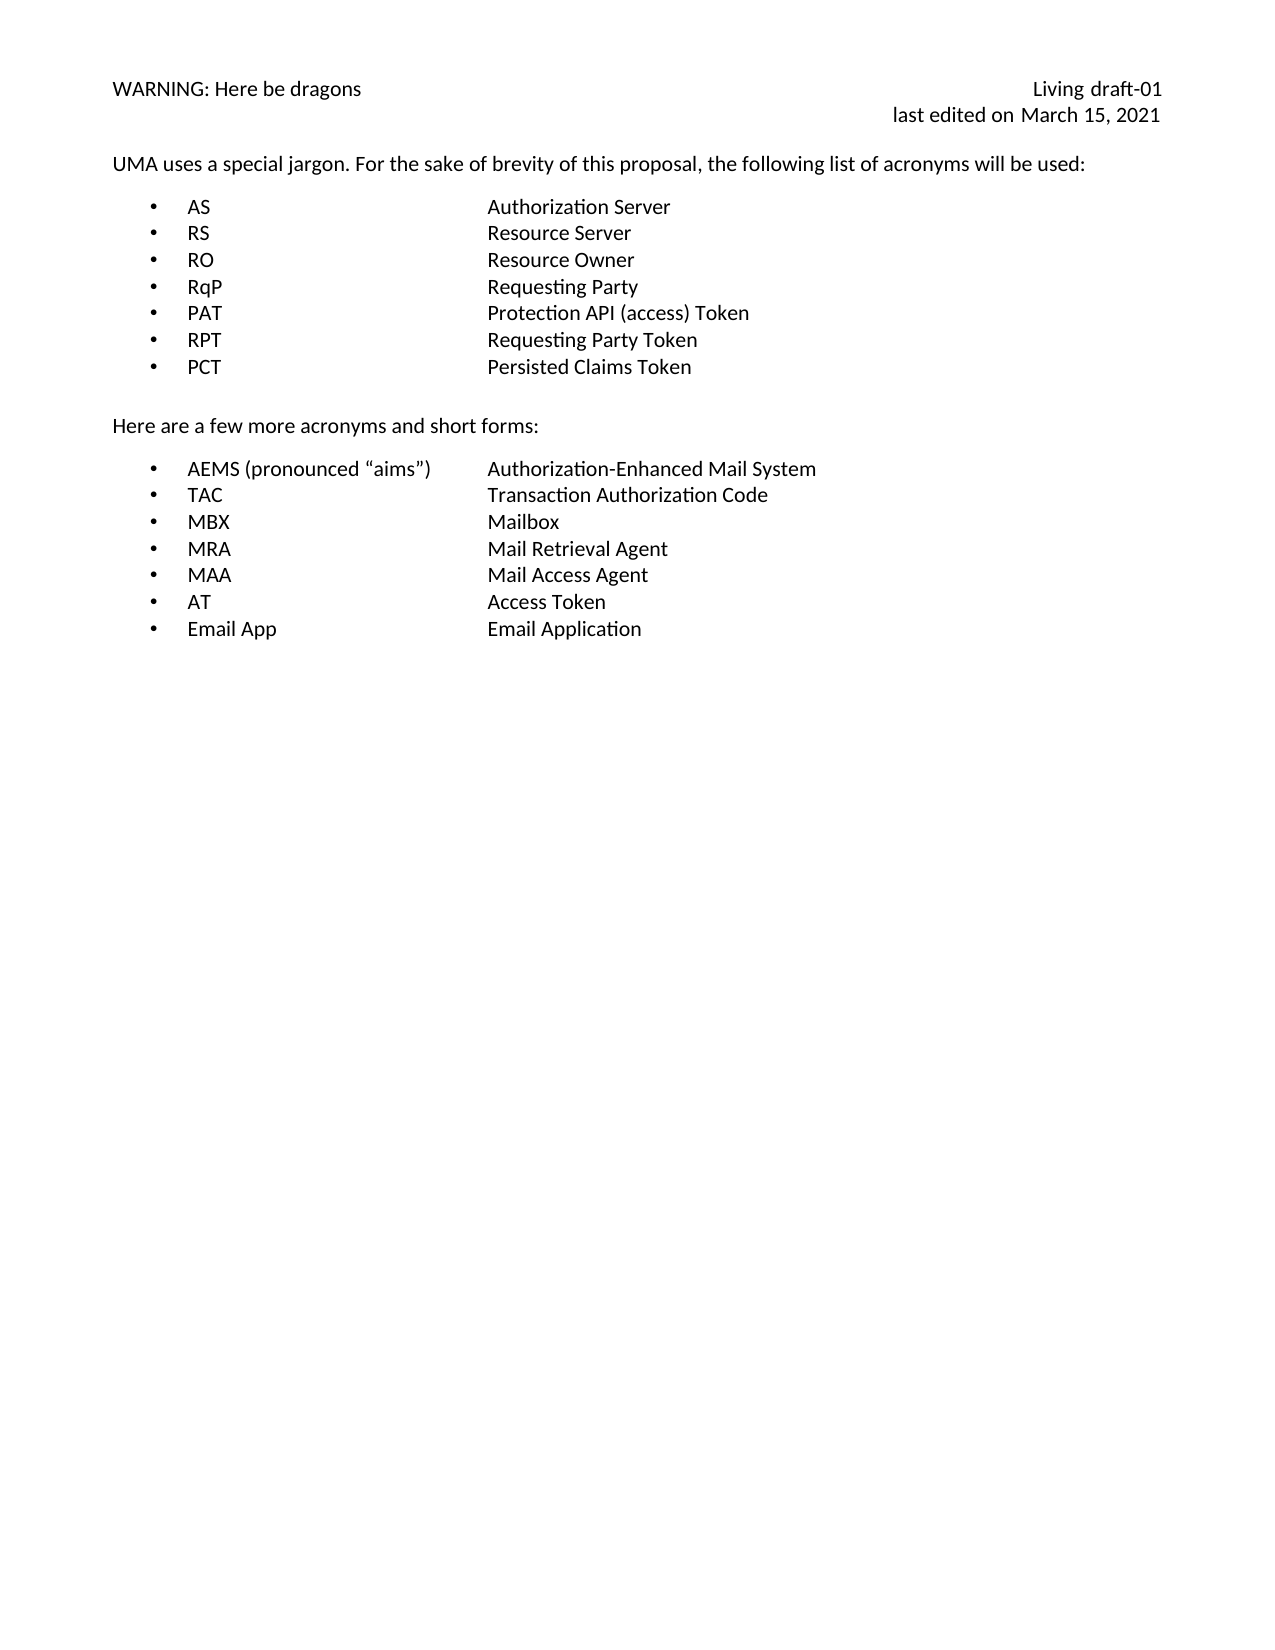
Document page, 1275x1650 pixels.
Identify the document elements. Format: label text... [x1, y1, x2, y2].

list PAT Protection API (access) Token [150, 299, 1162, 326]
list TAC Transaction Authorization Code [150, 482, 1162, 508]
list AS Authorization Server [150, 193, 1162, 219]
list Email App Email Application [150, 615, 1162, 642]
list RO Resource Owner [150, 246, 1162, 273]
list AEMS (pronounced “aims”) Authorization-Enhanced Mail System [150, 455, 1162, 482]
list MAA Mail Access Agent [150, 562, 1162, 588]
list AT Access Token [150, 588, 1162, 615]
list RqP Requesting Party [150, 273, 1162, 299]
list MRA Mail Retrieval Agent [150, 535, 1162, 562]
text UMA uses a special jargon. For the sake of brevity of this proposal, the following list of acronyms will be used: [112, 150, 1162, 177]
list MBX Mailbox [150, 508, 1162, 535]
list RPT Requesting Party Token [150, 326, 1162, 353]
list PCT Persisted Claims Token [150, 353, 1162, 379]
text Here are a few more acronyms and short forms: [112, 412, 1162, 439]
list RS Resource Server [150, 219, 1162, 246]
